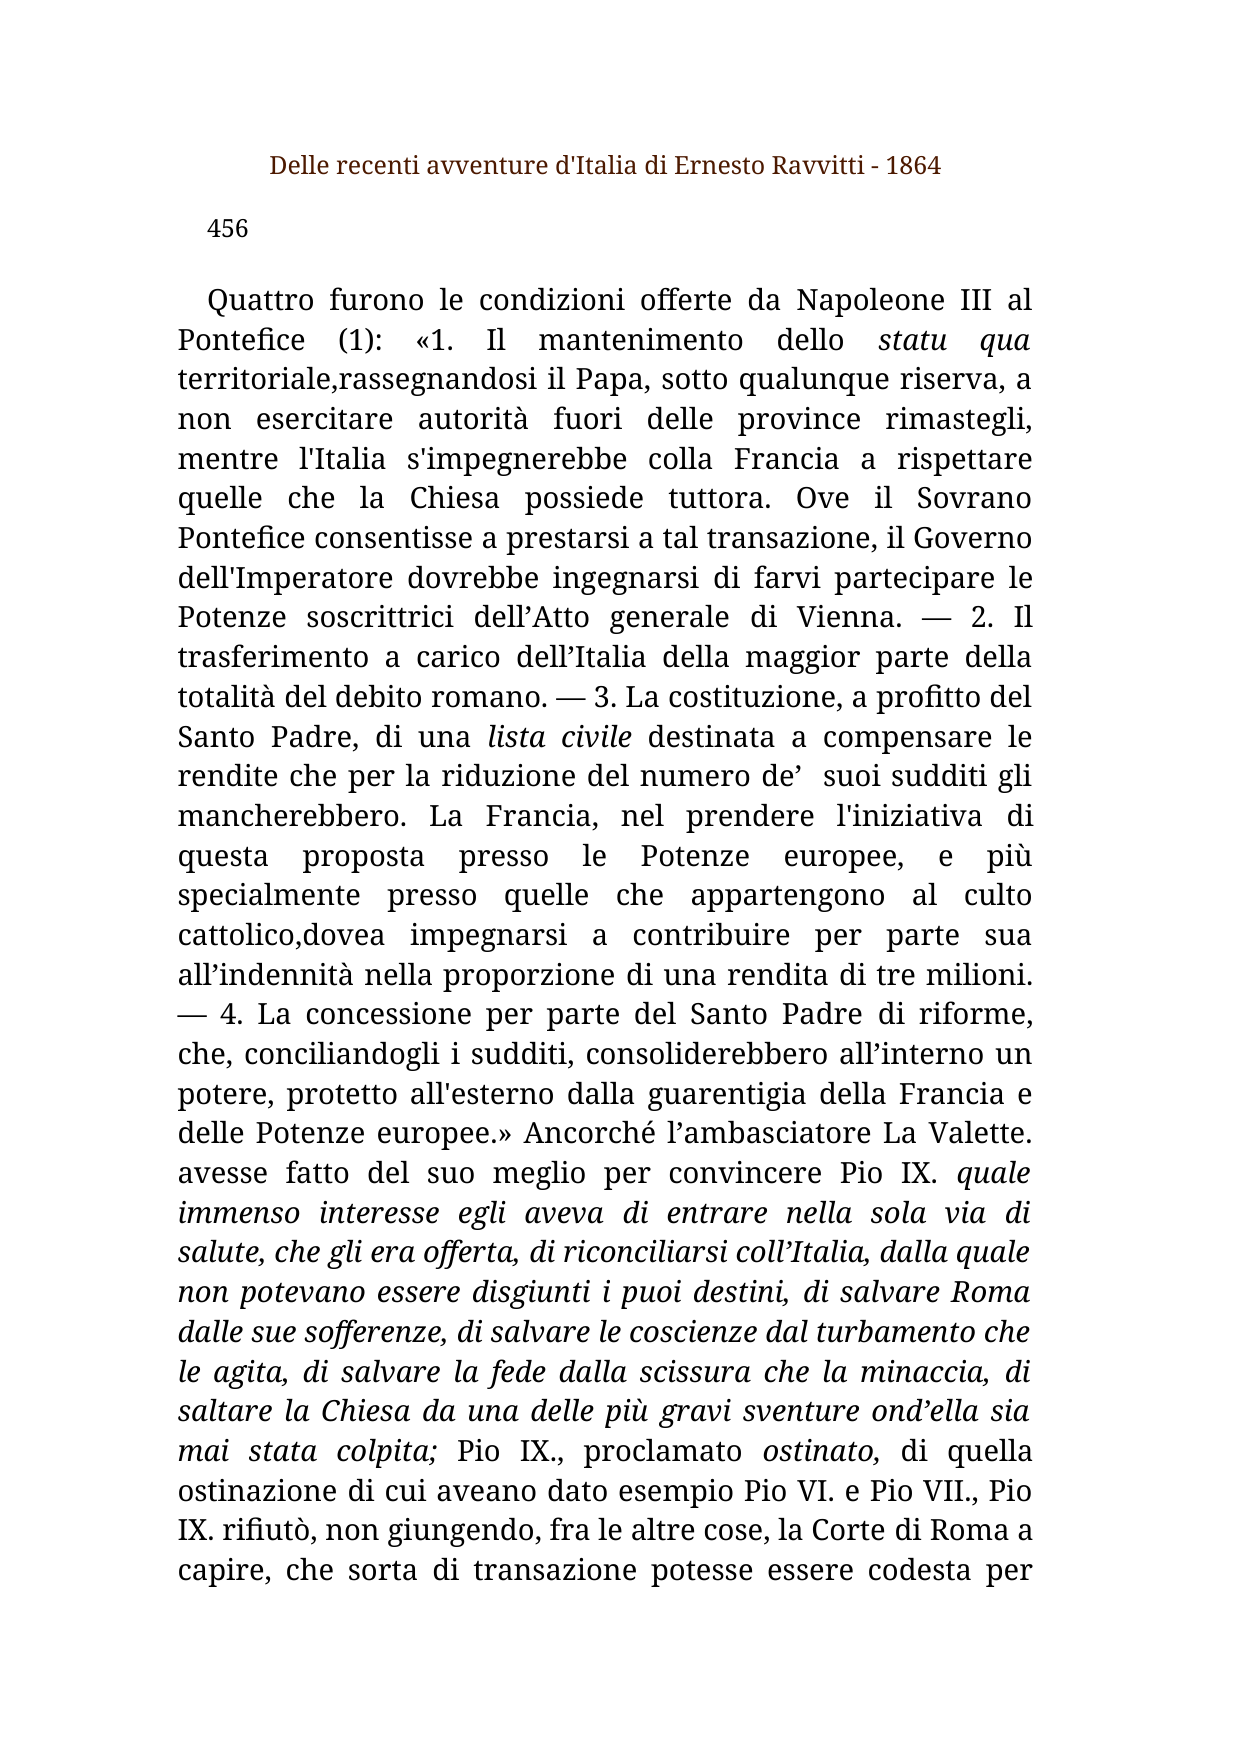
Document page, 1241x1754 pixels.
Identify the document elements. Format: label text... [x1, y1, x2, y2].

text Quattro furono le condizioni offerte da Napoleone III al Pontefice (1): «1. Il mantenimento dello statu qua territoriale,rassegnandosi il Papa, sotto qualunque riserva, a non esercitare autorità fuori delle province rimastegli, mentre l'Italia s'impegnerebbe colla Francia a rispettare quelle che la Chiesa possiede tuttora. Ove il Sovrano Pontefice consentisse a prestarsi a tal transazione, il Governo dell'Imperatore dovrebbe ingegnarsi di farvi partecipare le Potenze soscrittrici dell’Atto generale di Vienna. — 2. Il trasferimento a carico dell’Italia della maggior parte della totalità del debito romano. — 3. La costituzione, a profitto del Santo Padre, di una lista civile destinata a compensare le rendite che per la riduzione del numero de’ suoi sudditi gli mancherebbero. La Francia, nel prendere l'iniziativa di questa proposta presso le Potenze europee, e più specialmente presso quelle che appartengono al culto cattolico,dovea impegnarsi a contribuire per parte sua all’indennità nella proporzione di una rendita di tre milioni. — 4. La concessione per parte del Santo Padre di riforme, che, conciliandogli i sudditi, consoliderebbero all’interno un potere, protetto all'esterno dalla guarentigia della Francia e delle Potenze europee.» Ancorché l’ambasciatore La Valette. avesse fatto del suo meglio per convincere Pio IX. quale immenso interesse egli aveva di entrare nella sola via di salute, che gli era offerta, di riconciliarsi coll’Italia, dalla quale non potevano essere disgiunti i puoi destini, di salvare Roma dalle sue sofferenze, di salvare le coscienze dal turbamento che le agita, di salvare la fede dalla scissura che la minaccia, di saltare la Chiesa da una delle più gravi sventure ond’ella sia mai stata colpita; Pio IX., proclamato ostinato, di quella ostinazione di cui aveano dato esempio Pio VI. e Pio VII., Pio IX. rifiutò, non giungendo, fra le altre cose, la Corte di Roma a capire, che sorta di transazione potesse essere codesta per [177, 279, 1033, 1589]
text 456 [177, 211, 1033, 245]
